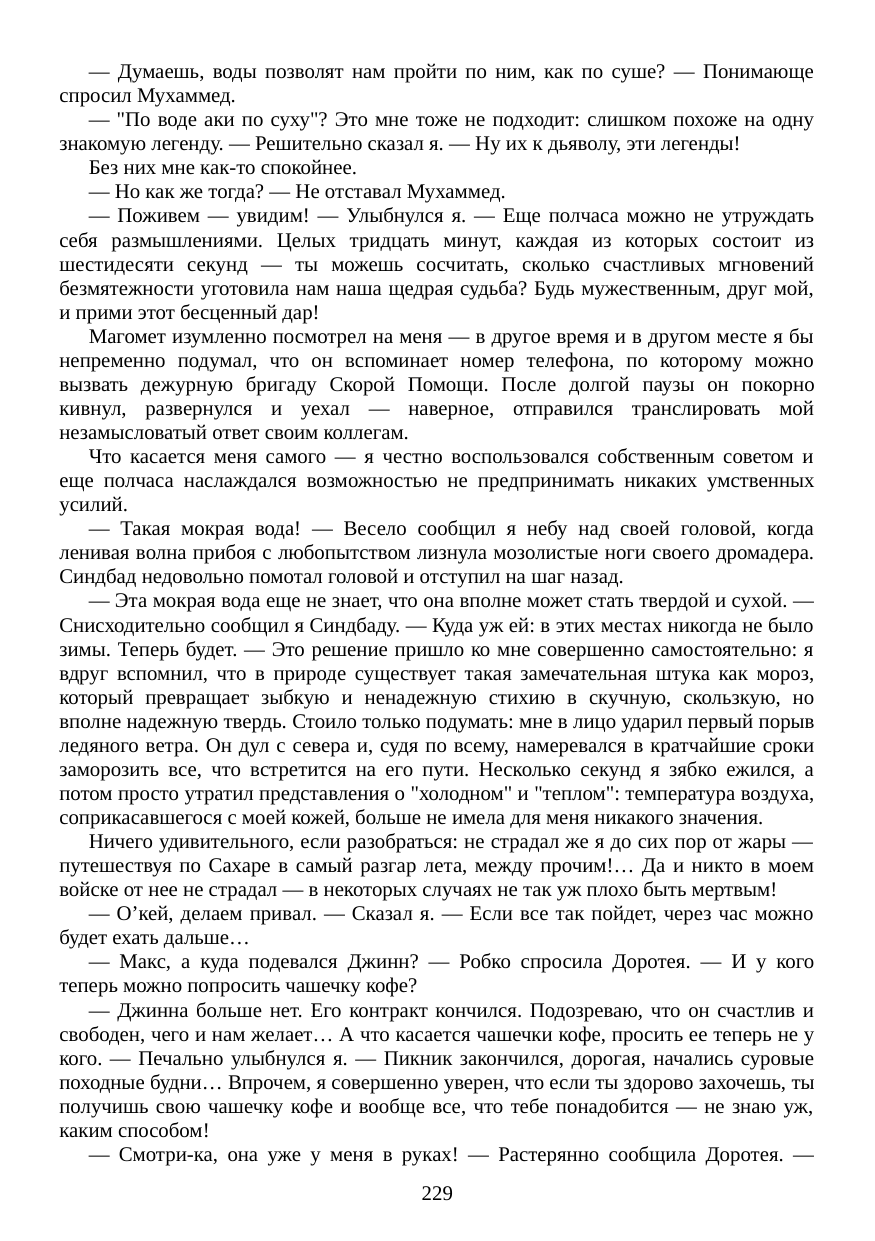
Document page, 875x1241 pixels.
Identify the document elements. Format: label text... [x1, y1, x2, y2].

text — О’кей, делаем привал. — Сказал я. — Если все так пойдет, через час можно будет ехать дальше… [59, 901, 815, 949]
text Без них мне как-то спокойнее. [59, 155, 815, 179]
text — Джинна больше нет. Его контракт кончился. Подозреваю, что он счастлив и свободен, чего и нам желает… А что касается чашечки кофе, просить ее теперь не у кого. — Печально улыбнулся я. — Пикник закончился, дорогая, начались суровые походные будни… Впрочем, я совершенно уверен, что если ты здорово захочешь, ты получишь свою чашечку кофе и вообще все, что тебе понадобится — не знаю уж, каким способом! [59, 997, 815, 1142]
text Ничего удивительного, если разобраться: не страдал же я до сих пор от жары — путешествуя по Сахаре в самый разгар лета, между прочим!… Да и никто в моем войске от нее не страдал — в некоторых случаях не так уж плохо быть мертвым! [59, 829, 815, 901]
text — Такая мокрая вода! — Весело сообщил я небу над своей головой, когда ленивая волна прибоя с любопытством лизнула мозолистые ноги своего дромадера. Синдбад недовольно помотал головой и отступил на шаг назад. [59, 516, 815, 588]
text — Но как же тогда? — Не отставал Мухаммед. [59, 179, 815, 203]
text Магомет изумленно посмотрел на меня — в другое время и в другом месте я бы непременно подумал, что он вспоминает номер телефона, по которому можно вызвать дежурную бригаду Скорой Помощи. После долгой паузы он покорно кивнул, развернулся и уехал — наверное, отправился транслировать мой незамысловатый ответ своим коллегам. [59, 324, 815, 444]
text — Макс, а куда подевался Джинн? — Робко спросила Доротея. — И у кого теперь можно попросить чашечку кофе? [59, 949, 815, 997]
text — Поживем — увидим! — Улыбнулся я. — Еще полчаса можно не утруждать себя размышлениями. Целых тридцать минут, каждая из которых состоит из шестидесяти секунд — ты можешь сосчитать, сколько счастливых мгновений безмятежности уготовила нам наша щедрая судьба? Будь мужественным, друг мой, и прими этот бесценный дар! [59, 203, 815, 324]
text — Думаешь, воды позволят нам пройти по ним, как по суше? — Понимающе спросил Мухаммед. [59, 59, 815, 107]
text — Эта мокрая вода еще не знает, что она вполне может стать твердой и сухой. — Снисходительно сообщил я Синдбаду. — Куда уж ей: в этих местах никогда не было зимы. Теперь будет. — Это решение пришло ко мне совершенно самостоятельно: я вдруг вспомнил, что в природе существует такая замечательная штука как мороз, который превращает зыбкую и ненадежную стихию в скучную, скользкую, но вполне надежную твердь. Стоило только подумать: мне в лицо ударил первый порыв ледяного ветра. Он дул с севера и, судя по всему, намеревался в кратчайшие сроки заморозить все, что встретится на его пути. Несколько секунд я зябко ежился, а потом просто утратил представления о "холодном" и "теплом": температура воздуха, соприкасавшегося с моей кожей, больше не имела для меня никакого значения. [59, 588, 815, 829]
text Что касается меня самого — я честно воспользовался собственным советом и еще полчаса наслаждался возможностью не предпринимать никаких умственных усилий. [59, 444, 815, 516]
text — Смотри-ка, она уже у меня в руках! — Растерянно сообщила Доротея. — [59, 1142, 815, 1166]
text — "По воде аки по суху"? Это мне тоже не подходит: слишком похоже на одну знакомую легенду. — Решительно сказал я. — Ну их к дьяволу, эти легенды! [59, 107, 815, 155]
